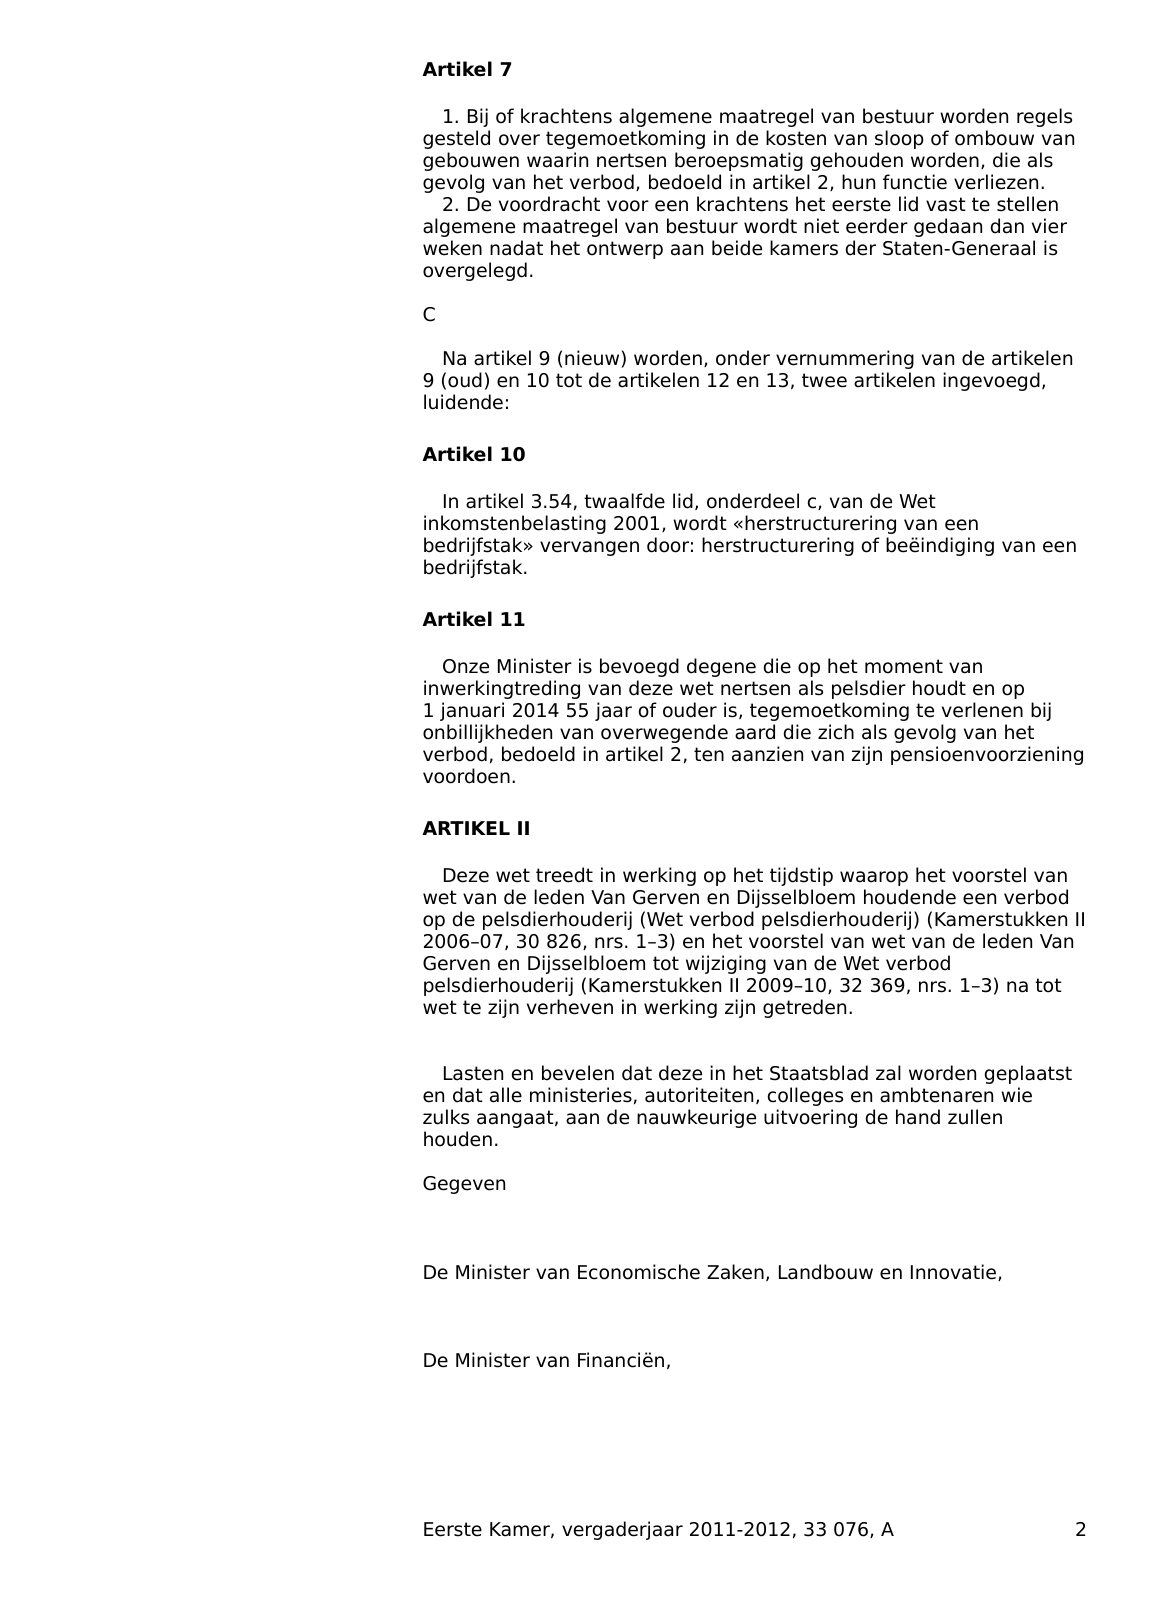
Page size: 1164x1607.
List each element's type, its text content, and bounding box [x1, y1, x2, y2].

text 2. De voordracht voor een krachtens het eerste lid vast te stellen algemene maatregel van bestuur wordt niet eerder gedaan dan vier weken nadat het ontwerp aan beide kamers der Staten-Generaal is overgelegd. [422, 194, 1087, 282]
text Lasten en bevelen dat deze in het Staatsblad zal worden geplaatst en dat alle ministeries, autoriteiten, colleges en ambtenaren wie zulks aangaat, aan de nauwkeurige uitvoering de hand zullen houden. [422, 1063, 1087, 1151]
text Na artikel 9 (nieuw) worden, onder vernummering van de artikelen 9 (oud) en 10 tot de artikelen 12 en 13, twee artikelen ingevoegd, luidende: [422, 348, 1087, 414]
text In artikel 3.54, twaalfde lid, onderdeel c, van de Wet inkomstenbelasting 2001, wordt «herstructurering van een bedrijfstak» vervangen door: herstructurering of beëindiging van een bedrijfstak. [422, 491, 1087, 579]
text De Minister van Financiën, [422, 1350, 1087, 1372]
text C [422, 304, 1087, 326]
text Deze wet treedt in werking op het tijdstip waarop het voorstel van wet van de leden Van Gerven en Dijsselbloem houdende een verbod op de pelsdierhouderij (Wet verbod pelsdierhouderij) (Kamerstukken II 2006–07, 30 826, nrs. 1–3) en het voorstel van wet van de leden Van Gerven en Dijsselbloem tot wijziging van de Wet verbod pelsdierhouderij (Kamerstukken II 2009–10, 32 369, nrs. 1–3) na tot wet te zijn verheven in werking zijn getreden. [422, 865, 1087, 1019]
subtitle ARTIKEL II [422, 818, 1087, 840]
text 1. Bij of krachtens algemene maatregel van bestuur worden regels gesteld over tegemoetkoming in de kosten van sloop of ombouw van gebouwen waarin nertsen beroepsmatig gehouden worden, die als gevolg van het verbod, bedoeld in artikel 2, hun functie verliezen. [422, 106, 1087, 194]
subtitle Artikel 10 [422, 444, 1087, 466]
text Onze Minister is bevoegd degene die op het moment van inwerkingtreding van deze wet nertsen als pelsdier houdt en op 1 januari 2014 55 jaar of ouder is, tegemoetkoming te verlenen bij onbillijkheden van overwegende aard die zich als gevolg van het verbod, bedoeld in artikel 2, ten aanzien van zijn pensioenvoorziening voordoen. [422, 656, 1087, 788]
subtitle Artikel 7 [422, 59, 1087, 81]
text Gegeven [422, 1173, 1087, 1195]
text De Minister van Economische Zaken, Landbouw en Innovatie, [422, 1262, 1087, 1284]
subtitle Artikel 11 [422, 609, 1087, 631]
